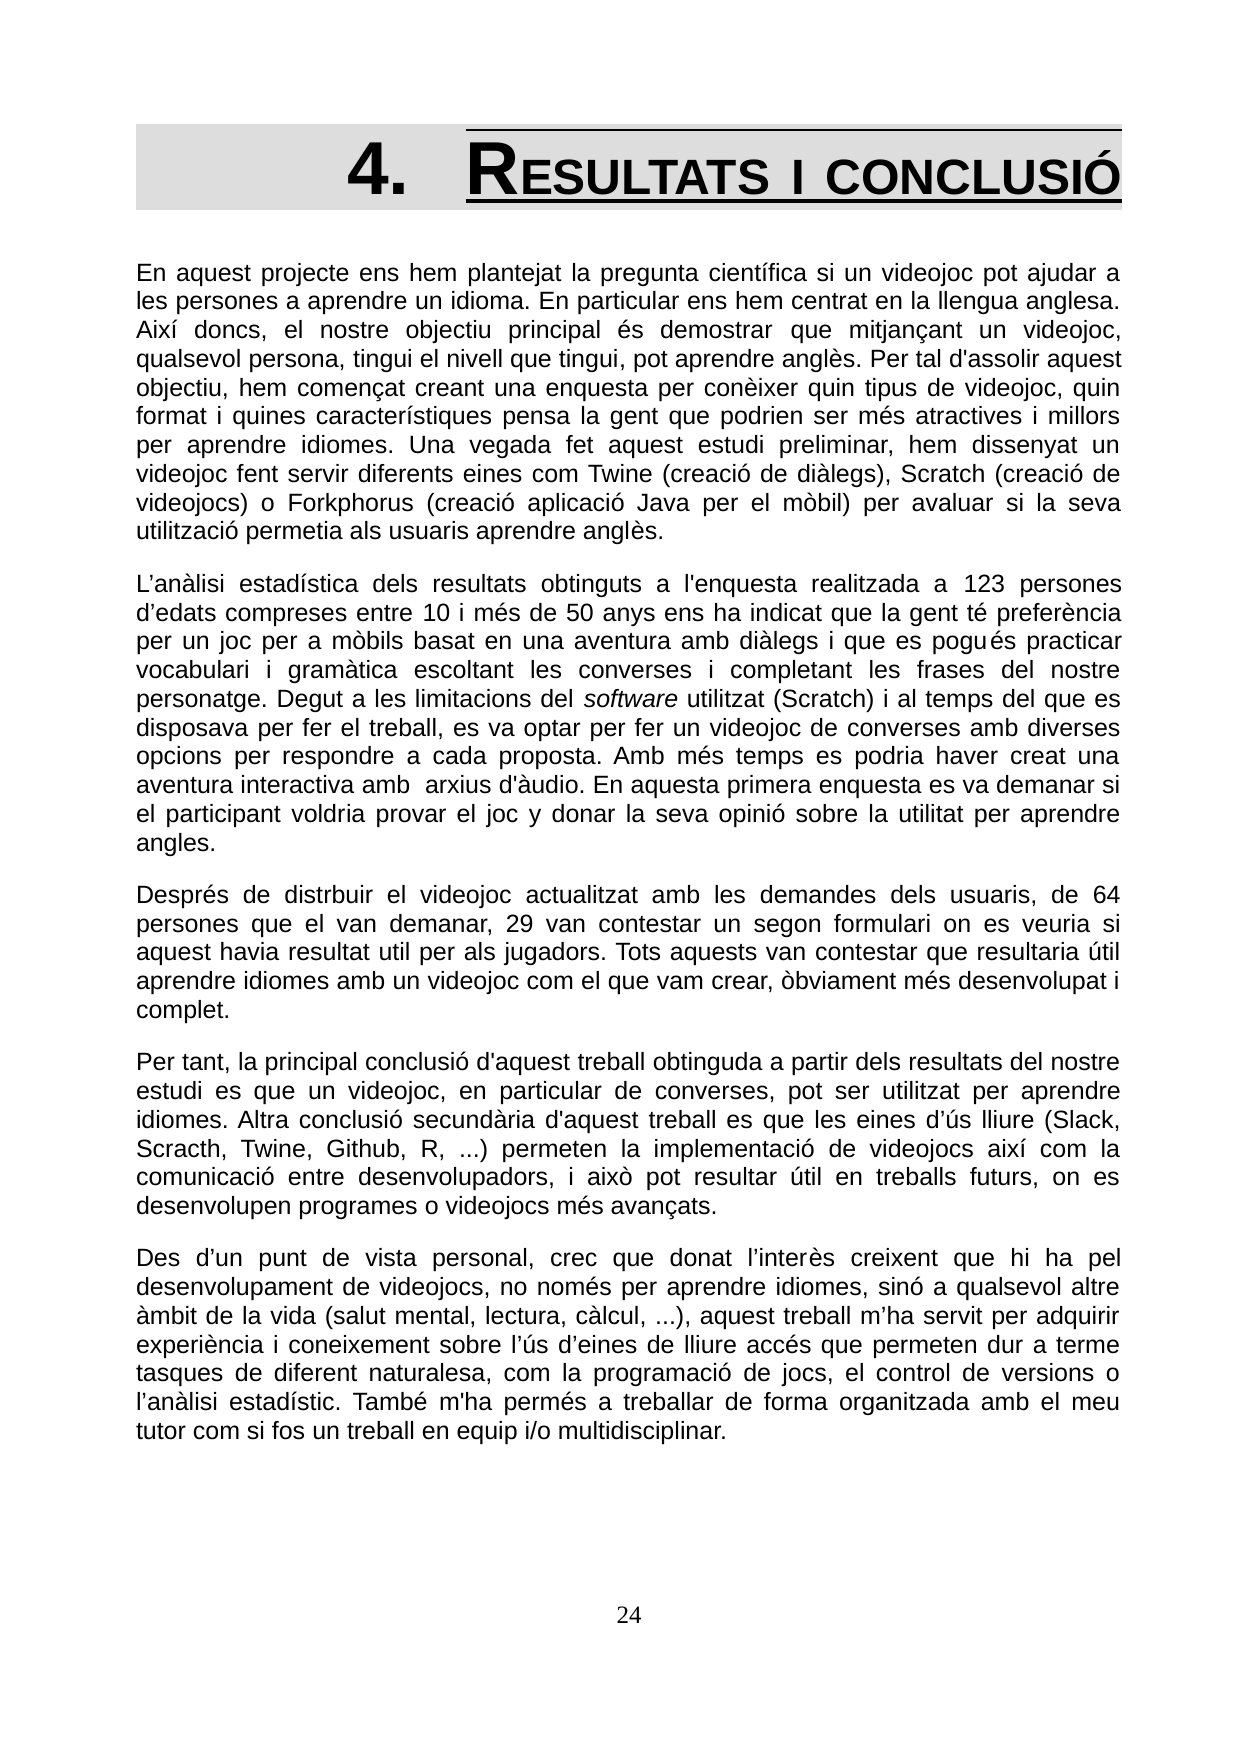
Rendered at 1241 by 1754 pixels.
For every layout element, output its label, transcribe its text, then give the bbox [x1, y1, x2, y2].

subtitle Resultats i conclusió [136, 124, 1122, 210]
text Després de distrbuir el videojoc actualitzat amb les demandes dels usuaris, de 64 persones que el van demanar, 29 van contestar un segon formulari on es veuria si aquest havia resultat util per als jugadors. Tots aquests van contestar que resultaria útil aprendre idiomes amb un videojoc com el que vam crear, òbviament més desenvolupat i complet. [136, 880, 1122, 1024]
text L’anàlisi estadística dels resultats obtinguts a l'enquesta realitzada a 123 persones d’edats compreses entre 10 i més de 50 anys ens ha indicat que la gent té preferència per un joc per a mòbils basat en una aventura amb diàlegs i que es pogués practicar vocabulari i gramàtica escoltant les converses i completant les frases del nostre personatge. Degut a les limitacions del software utilitzat (Scratch) i al temps del que es disposava per fer el treball, es va optar per fer un videojoc de converses amb diverses opcions per respondre a cada proposta. Amb més temps es podria haver creat una aventura interactiva amb arxius d'àudio. En aquesta primera enquesta es va demanar si el participant voldria provar el joc y donar la seva opinió sobre la utilitat per aprendre angles. [136, 569, 1122, 856]
text Des d’un punt de vista personal, crec que donat l’interès creixent que hi ha pel desenvolupament de videojocs, no només per aprendre idiomes, sinó a qualsevol altre àmbit de la vida (salut mental, lectura, càlcul, ...), aquest treball m’ha servit per adquirir experiència i coneixement sobre l’ús d’eines de lliure accés que permeten dur a terme tasques de diferent naturalesa, com la programació de jocs, el control de versions o l’anàlisi estadístic. També m'ha permés a treballar de forma organitzada amb el meu tutor com si fos un treball en equip i/o multidisciplinar. [136, 1243, 1122, 1445]
text En aquest projecte ens hem plantejat la pregunta científica si un videojoc pot ajudar a les persones a aprendre un idioma. En particular ens hem centrat en la llengua anglesa. Així doncs, el nostre objectiu principal és demostrar que mitjançant un videojoc, qualsevol persona, tingui el nivell que tingui, pot aprendre anglès. Per tal d'assolir aquest objectiu, hem començat creant una enquesta per conèixer quin tipus de videojoc, quin format i quines característiques pensa la gent que podrien ser més atractives i millors per aprendre idiomes. Una vegada fet aquest estudi preliminar, hem dissenyat un videojoc fent servir diferents eines com Twine (creació de diàlegs), Scratch (creació de videojocs) o Forkphorus (creació aplicació Java per el mòbil) per avaluar si la seva utilització permetia als usuaris aprendre anglès. [136, 258, 1122, 545]
text Per tant, la principal conclusió d'aquest treball obtinguda a partir dels resultats del nostre estudi es que un videojoc, en particular de converses, pot ser utilitzat per aprendre idiomes. Altra conclusió secundària d'aquest treball es que les eines d’ús lliure (Slack, Scracth, Twine, Github, R, ...) permeten la implementació de videojocs així com la comunicació entre desenvolupadors, i això pot resultar útil en treballs futurs, on es desenvolupen programes o videojocs més avançats. [136, 1047, 1122, 1220]
